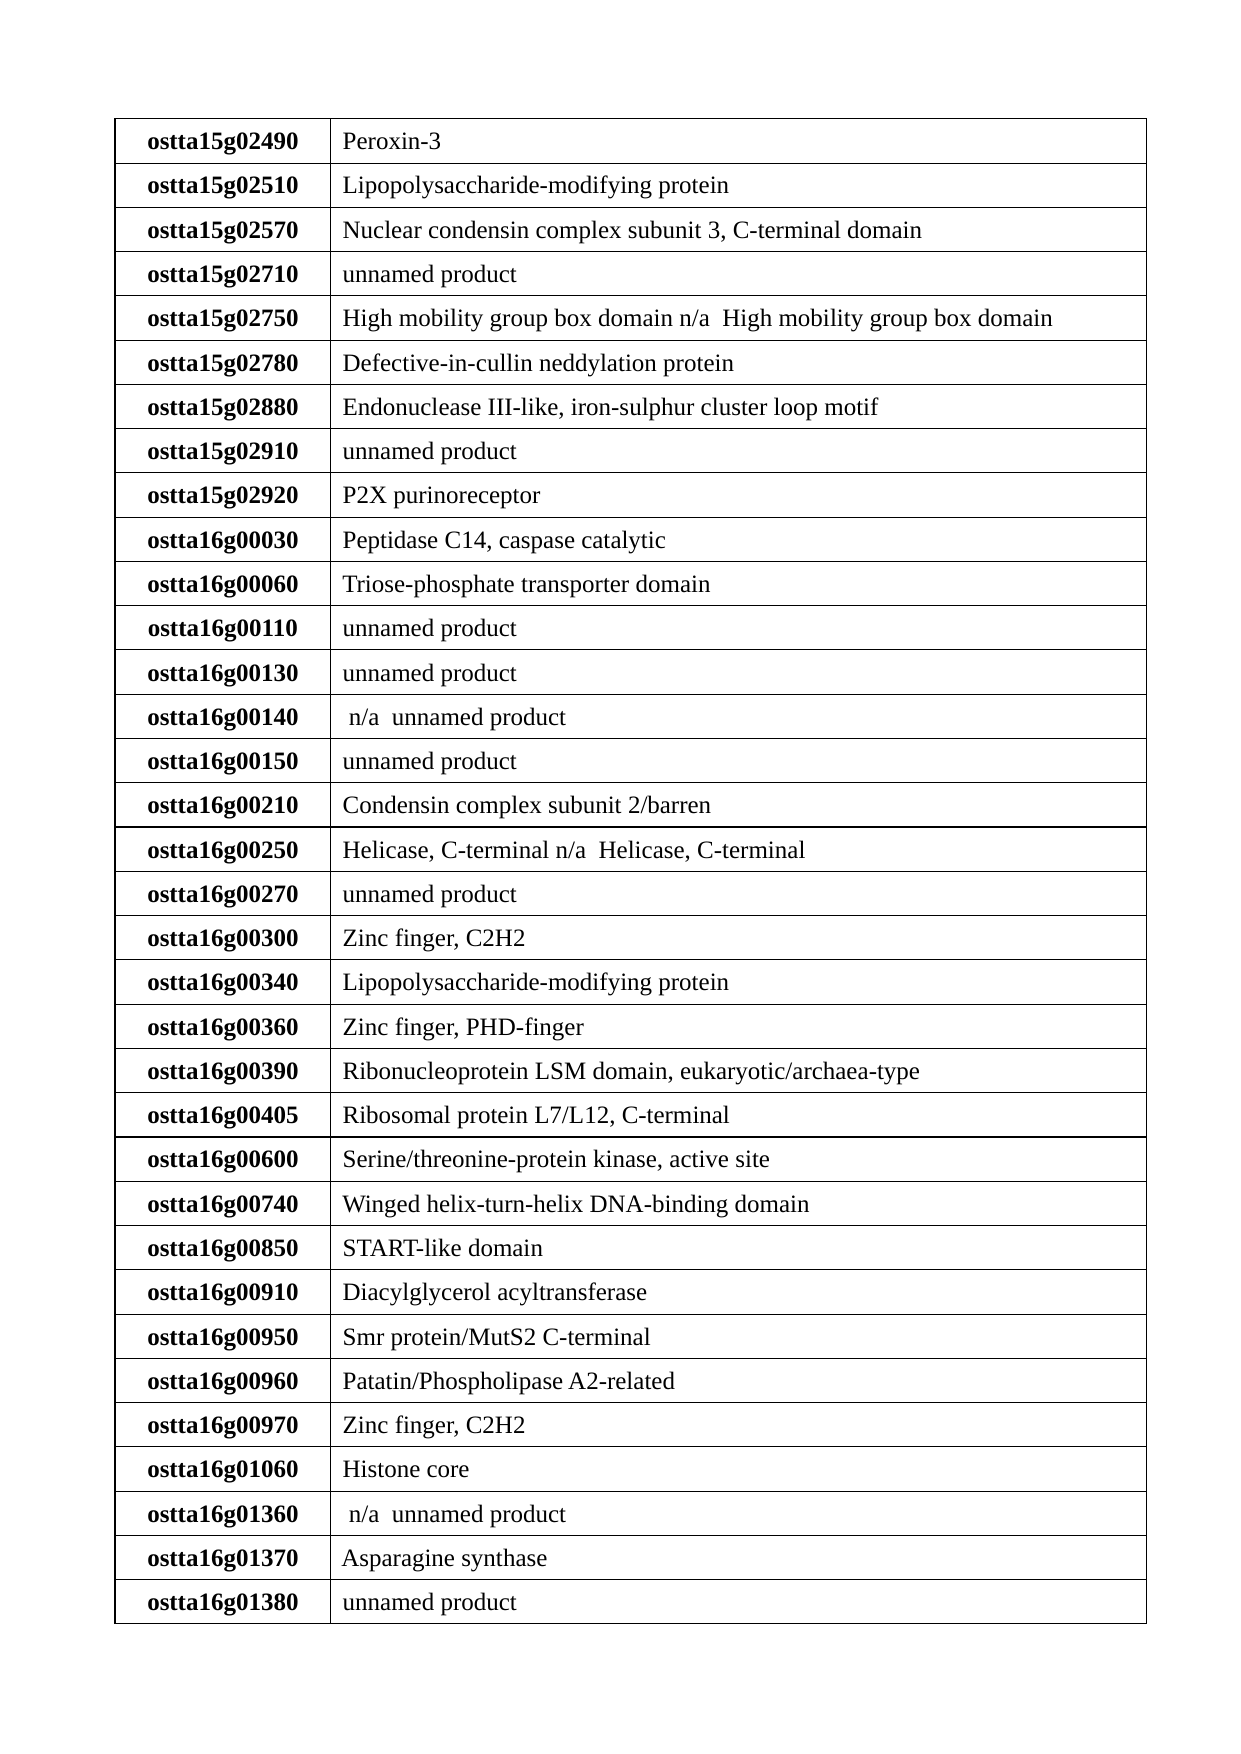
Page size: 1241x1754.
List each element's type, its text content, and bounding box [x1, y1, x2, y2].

table_cell ostta15g02570 [116, 208, 330, 251]
table_cell [1147, 871, 1240, 915]
table_cell ostta16g00030 [116, 518, 330, 561]
table_cell [1147, 959, 1240, 1003]
table_cell ostta15g02490 [116, 119, 330, 162]
table_cell ostta15g02910 [116, 429, 330, 472]
table_cell ostta16g00060 [116, 562, 330, 605]
table_cell ostta16g00600 [116, 1138, 330, 1181]
table_cell n/a unnamed product [331, 695, 1146, 738]
table_cell [1147, 1446, 1240, 1491]
table_cell P2X purinoreceptor [331, 473, 1146, 517]
table_cell [1147, 251, 1240, 295]
table_cell ostta15g02920 [116, 473, 330, 517]
table_cell [1147, 428, 1240, 472]
table_cell Peroxin-3 [331, 119, 1146, 162]
table_cell Ribonucleoprotein LSM domain, eukaryotic/archaea-type [331, 1049, 1146, 1092]
table_cell ostta16g00850 [116, 1226, 330, 1269]
table_cell ostta16g00250 [116, 828, 330, 871]
table_cell Lipopolysaccharide-modifying protein [331, 960, 1146, 1003]
table_cell unnamed product [331, 739, 1146, 782]
table_cell [1147, 472, 1240, 517]
table_cell [1147, 1269, 1240, 1313]
table_cell ostta16g01370 [116, 1536, 330, 1579]
table_cell Endonuclease III-like, iron-sulphur cluster loop motif [331, 385, 1146, 428]
table_cell [1147, 561, 1240, 605]
table_cell Serine/threonine-protein kinase, active site [331, 1138, 1146, 1181]
table_cell ostta16g00360 [116, 1005, 330, 1048]
table_cell unnamed product [331, 872, 1146, 915]
table_cell [1147, 1491, 1240, 1535]
table_cell [1147, 1092, 1240, 1136]
table_cell ostta16g00960 [116, 1359, 330, 1402]
table_cell [1147, 1004, 1240, 1048]
table_cell Histone core [331, 1447, 1146, 1491]
table_cell [1147, 1579, 1240, 1623]
table_cell High mobility group box domain n/a High mobility group box domain [331, 296, 1146, 339]
table_cell ostta16g00950 [116, 1315, 330, 1358]
table_cell ostta15g02750 [116, 296, 330, 339]
table_cell [1147, 694, 1240, 738]
table_cell [1147, 1358, 1240, 1402]
table_cell [1147, 1048, 1240, 1092]
table_cell ostta15g02510 [116, 164, 330, 207]
table_cell Diacylglycerol acyltransferase [331, 1270, 1146, 1313]
table_cell [1147, 1136, 1240, 1181]
table_cell Zinc finger, PHD-finger [331, 1005, 1146, 1048]
table_cell ostta16g00150 [116, 739, 330, 782]
table_cell [1147, 1314, 1240, 1358]
table_cell [1147, 1181, 1240, 1225]
table_cell ostta15g02880 [116, 385, 330, 428]
table_cell ostta16g01360 [116, 1492, 330, 1535]
table_cell Winged helix-turn-helix DNA-binding domain [331, 1182, 1146, 1225]
table_cell ostta16g00740 [116, 1182, 330, 1225]
table_cell ostta16g00110 [116, 606, 330, 649]
table_cell ostta15g02780 [116, 341, 330, 384]
table_cell ostta16g00130 [116, 650, 330, 694]
table_cell unnamed product [331, 252, 1146, 295]
table_cell Condensin complex subunit 2/barren [331, 783, 1146, 826]
table_cell Lipopolysaccharide-modifying protein [331, 164, 1146, 207]
table_cell Defective-in-cullin neddylation protein [331, 341, 1146, 384]
table_cell ostta16g00910 [116, 1270, 330, 1313]
table_cell ostta16g00140 [116, 695, 330, 738]
table_cell ostta16g00340 [116, 960, 330, 1003]
table_cell unnamed product [331, 606, 1146, 649]
table_cell [1147, 826, 1240, 871]
table_cell Asparagine synthase [331, 1536, 1146, 1579]
table_cell ostta16g01060 [116, 1447, 330, 1491]
table_cell [1147, 782, 1240, 826]
table_cell ostta16g01380 [116, 1580, 330, 1623]
table_cell [1147, 738, 1240, 782]
table_cell ostta16g00300 [116, 916, 330, 959]
table_cell unnamed product [331, 650, 1146, 694]
table_cell ostta16g00405 [116, 1093, 330, 1136]
table_cell ostta16g00270 [116, 872, 330, 915]
table_cell ostta16g00210 [116, 783, 330, 826]
table_cell [1147, 340, 1240, 384]
table_cell [1147, 649, 1240, 694]
table_cell [1147, 1402, 1240, 1446]
table_cell [1147, 384, 1240, 428]
table_cell [1147, 295, 1240, 339]
table_cell START-like domain [331, 1226, 1146, 1269]
table_cell [1147, 118, 1240, 162]
table_cell Ribosomal protein L7/L12, C-terminal [331, 1093, 1146, 1136]
table_cell n/a unnamed product [331, 1492, 1146, 1535]
table_cell [1147, 163, 1240, 207]
table_cell [1147, 605, 1240, 649]
table_cell [1147, 1225, 1240, 1269]
table_cell Helicase, C-terminal n/a Helicase, C-terminal [331, 828, 1146, 871]
table_cell ostta15g02710 [116, 252, 330, 295]
table_cell unnamed product [331, 429, 1146, 472]
table_cell Peptidase C14, caspase catalytic [331, 518, 1146, 561]
table_cell [1147, 915, 1240, 959]
table_cell Zinc finger, C2H2 [331, 916, 1146, 959]
table_cell ostta16g00390 [116, 1049, 330, 1092]
table_cell unnamed product [331, 1580, 1146, 1623]
table_cell [1147, 207, 1240, 251]
table_cell ostta16g00970 [116, 1403, 330, 1446]
table_cell [1147, 517, 1240, 561]
table_cell [1147, 1535, 1240, 1579]
table_cell Triose-phosphate transporter domain [331, 562, 1146, 605]
table_cell Patatin/Phospholipase A2-related [331, 1359, 1146, 1402]
table_cell Zinc finger, C2H2 [331, 1403, 1146, 1446]
table_cell Nuclear condensin complex subunit 3, C-terminal domain [331, 208, 1146, 251]
table_cell Smr protein/MutS2 C-terminal [331, 1315, 1146, 1358]
